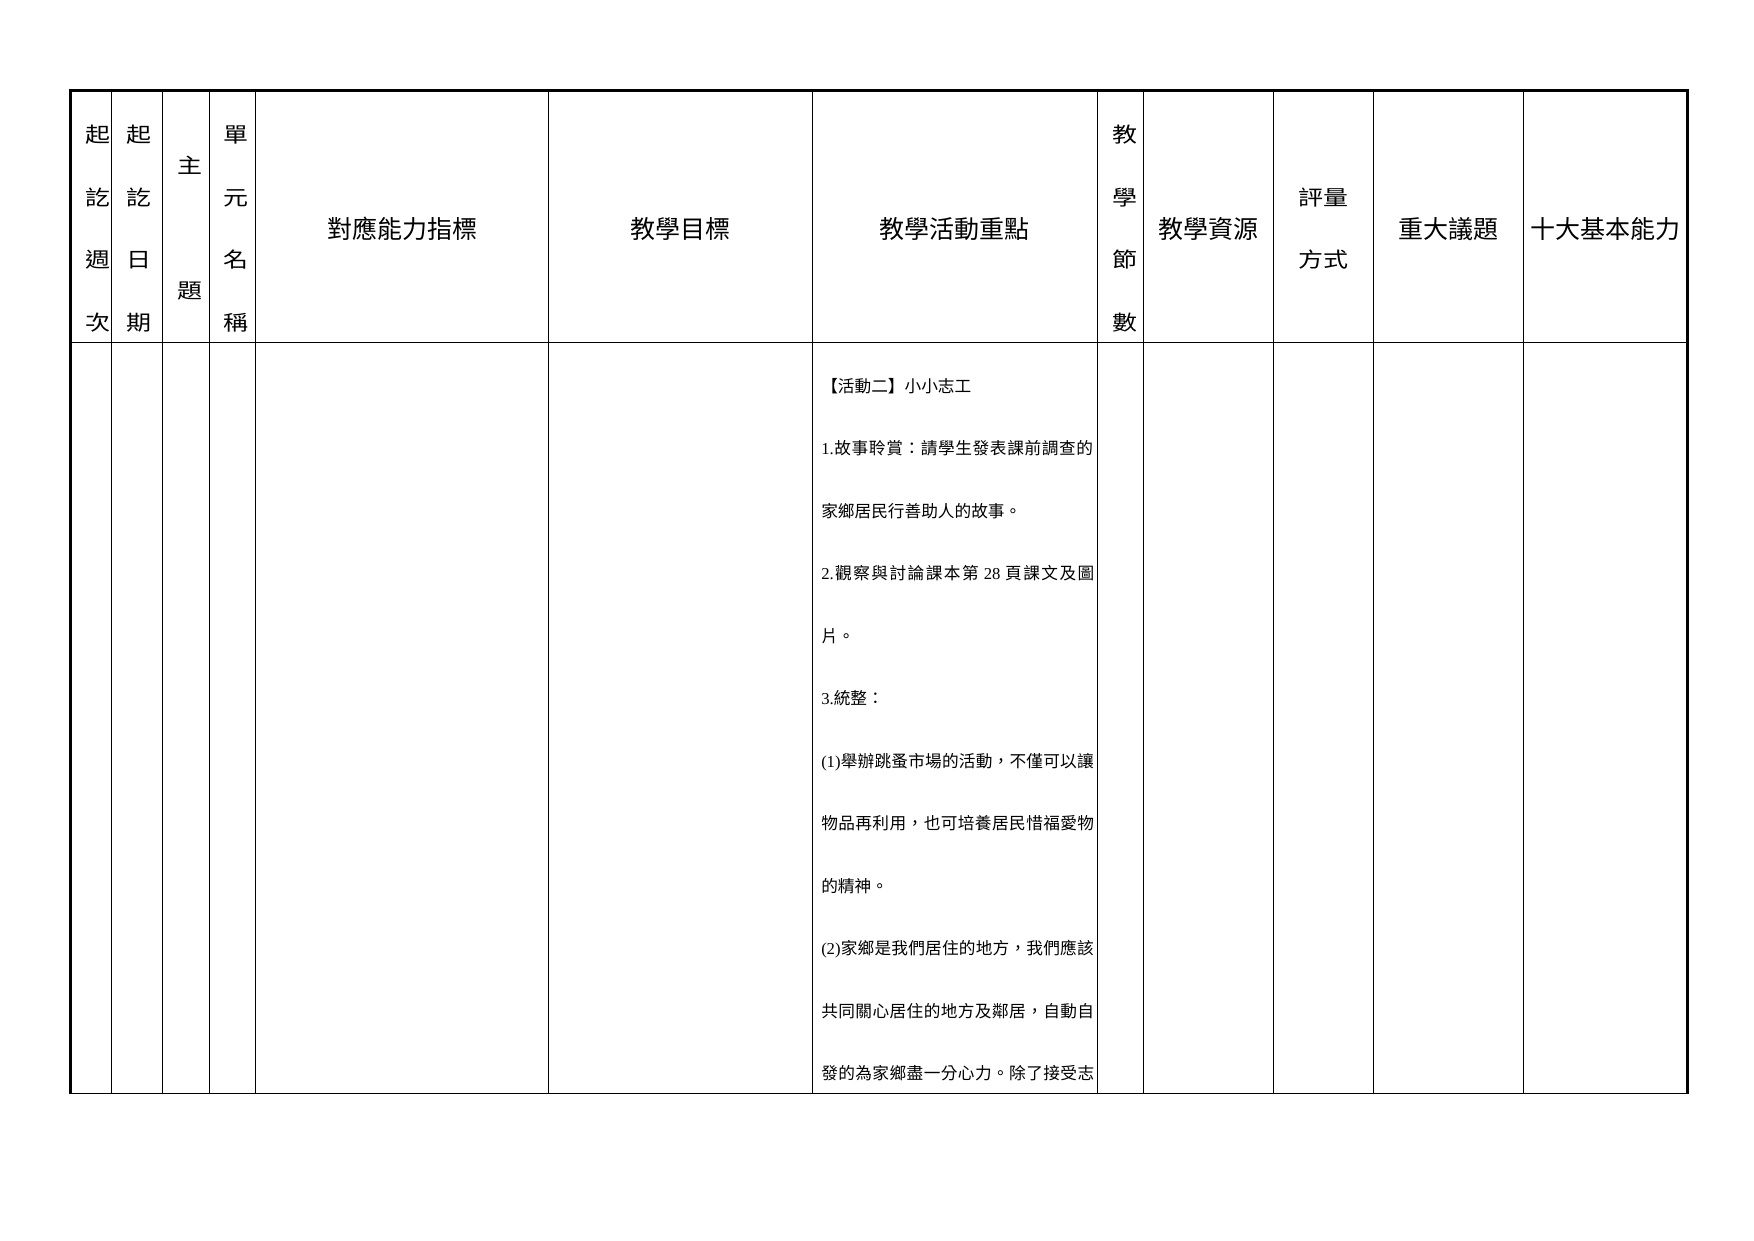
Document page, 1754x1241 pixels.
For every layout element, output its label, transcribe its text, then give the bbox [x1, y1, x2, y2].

table_header 單元名稱 [210, 92, 255, 342]
table_cell [1098, 343, 1143, 1093]
table_cell [1274, 343, 1373, 1093]
table_cell [256, 343, 548, 1093]
table_cell [112, 343, 162, 1093]
table_header 重大議題 [1374, 92, 1523, 342]
table_header 十大基本能力 [1524, 92, 1686, 342]
table_header 教學節數 [1098, 92, 1143, 342]
table_cell [1524, 343, 1686, 1093]
table_header 教學活動重點 [813, 92, 1097, 342]
table_header 起訖週次 [72, 92, 111, 342]
table_cell [1144, 343, 1273, 1093]
table_header 評量方式 [1274, 92, 1373, 342]
table_cell 【活動二】小小志工 1.故事聆賞：請學生發表課前調查的家鄉居民行善助人的故事。 2.觀察與討論課本第28頁課文及圖片。 3.統整： (1)舉辦跳蚤市場的活動，不僅可以讓物品再利用，也可培養居民惜福愛物的精神。 (2)家鄉是我們居住的地方，我們應該共同關心居住的地方及鄰居，自動自發的為家鄉盡一分心力。除了接受志 [813, 343, 1097, 1093]
table_header 對應能力指標 [256, 92, 548, 342]
table_header 起訖日期 [112, 92, 162, 342]
table_header 教學目標 [549, 92, 812, 342]
table_cell [163, 343, 209, 1093]
table_header 主 題 [163, 92, 209, 342]
table_cell [1374, 343, 1523, 1093]
table_cell [549, 343, 812, 1093]
table_cell [72, 343, 111, 1093]
table_cell [210, 343, 255, 1093]
table_header 教學資源 [1144, 92, 1273, 342]
